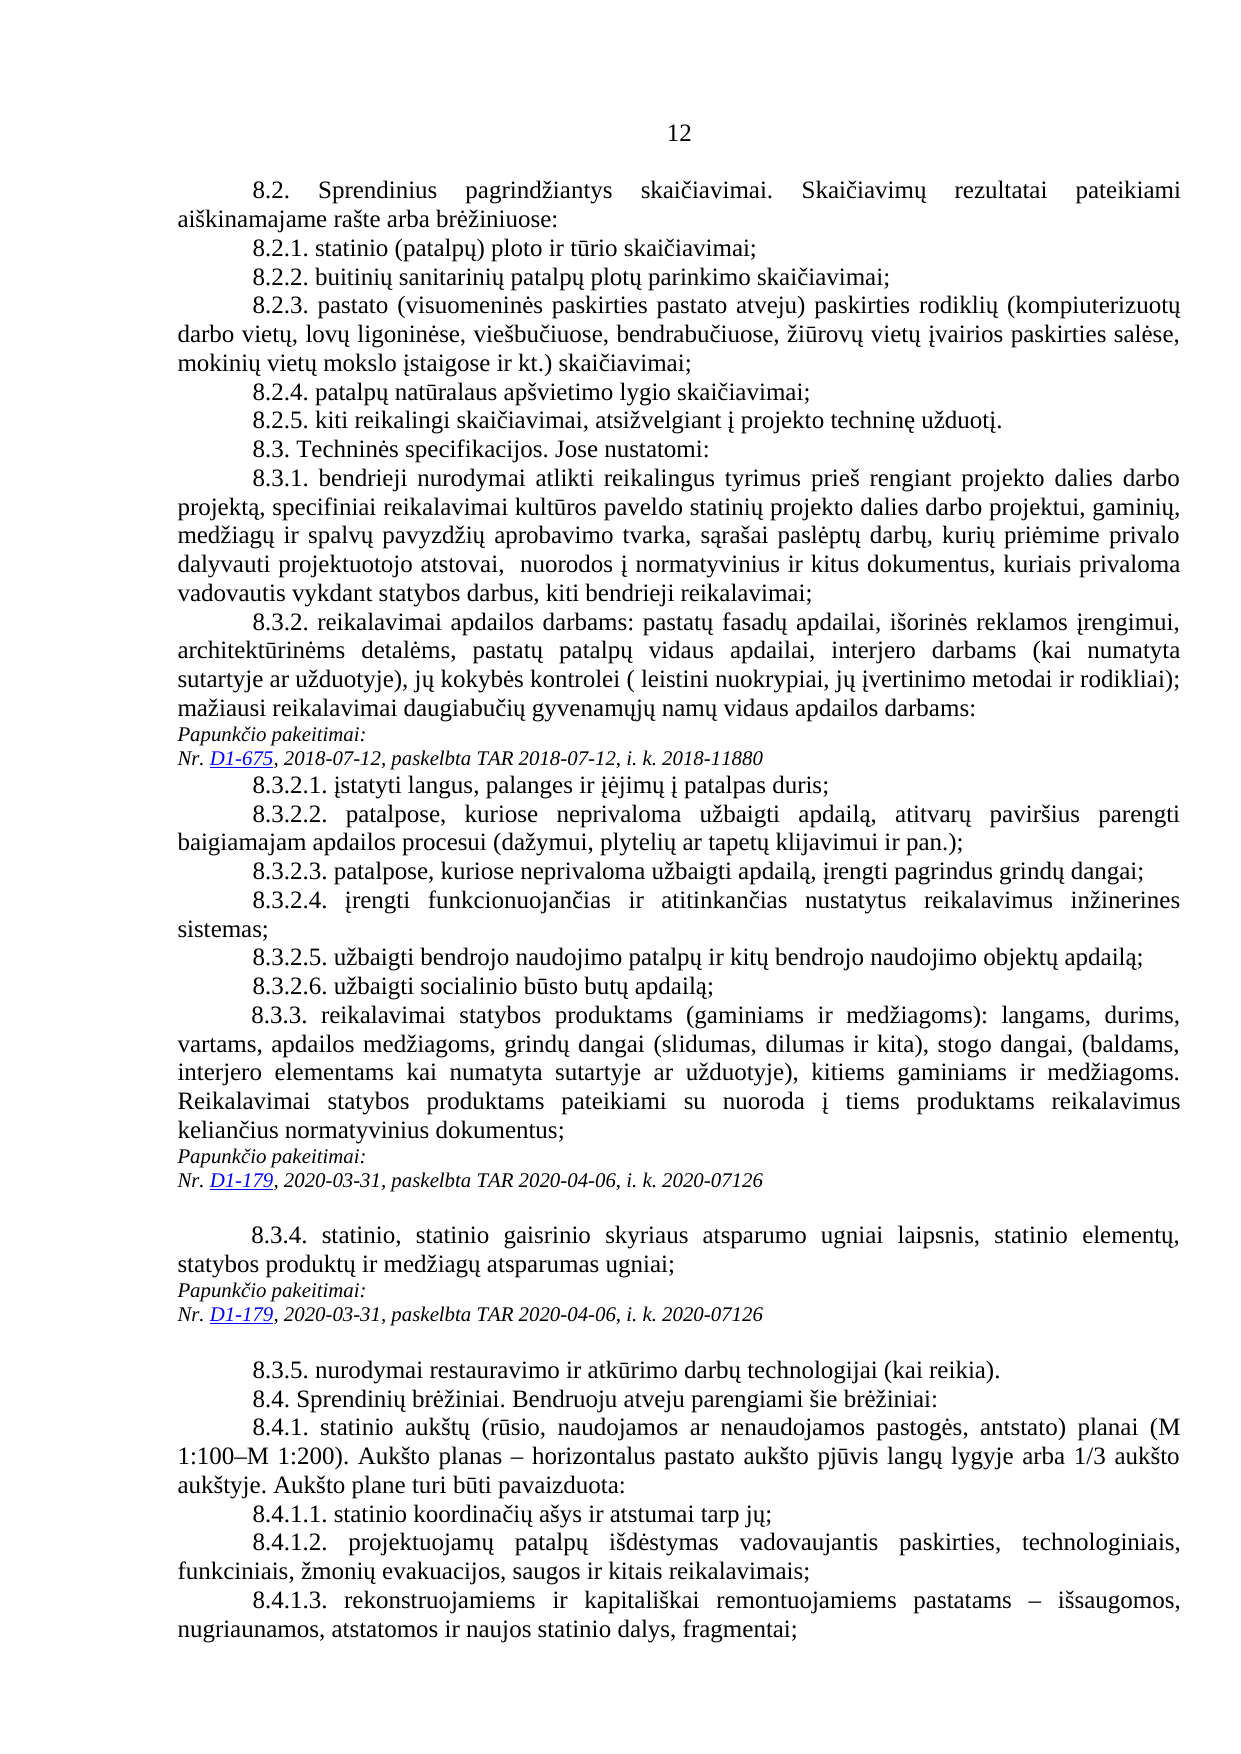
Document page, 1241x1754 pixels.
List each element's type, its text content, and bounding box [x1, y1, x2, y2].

text 8.3.2.6. užbaigti socialinio būsto butų apdailą; [177, 971, 1181, 1000]
text 8.4.1.2. projektuojamų patalpų išdėstymas vadovaujantis paskirties, technologiniais, funkciniais, žmonių evakuacijos, saugos ir kitais reikalavimais; [177, 1527, 1181, 1585]
text Papunkčio pakeitimai: [177, 722, 1181, 746]
text Papunkčio pakeitimai: [177, 1278, 1181, 1302]
text 8.3. Techninės specifikacijos. Jose nustatomi: [177, 434, 1181, 463]
text 8.3.2.5. užbaigti bendrojo naudojimo patalpų ir kitų bendrojo naudojimo objektų apdailą; [177, 942, 1181, 971]
text Nr. D1-675, 2018-07-12, paskelbta TAR 2018-07-12, i. k. 2018-11880 [177, 746, 1181, 770]
text 8.3.5. nurodymai restauravimo ir atkūrimo darbų technologijai (kai reikia). [177, 1355, 1181, 1384]
text 8.3.2.4. įrengti funkcionuojančias ir atitinkančias nustatytus reikalavimus inžinerines sistemas; [177, 885, 1181, 942]
text 8.3.2.1. įstatyti langus, palanges ir įėjimų į patalpas duris; [177, 770, 1181, 799]
text 8.2. Sprendinius pagrindžiantys skaičiavimai. Skaičiavimų rezultatai pateikiami aiškinamajame rašte arba brėžiniuose: [177, 176, 1181, 233]
text 8.3.2.3. patalpose, kuriose neprivaloma užbaigti apdailą, įrengti pagrindus grindų dangai; [177, 856, 1181, 885]
text Nr. D1-179, 2020-03-31, paskelbta TAR 2020-04-06, i. k. 2020-07126 [177, 1168, 1181, 1192]
text 8.3.1. bendrieji nurodymai atlikti reikalingus tyrimus prieš rengiant projekto dalies darbo projektą, specifiniai reikalavimai kultūros paveldo statinių projekto dalies darbo projektui, gaminių, medžiagų ir spalvų pavyzdžių aprobavimo tvarka, sąrašai paslėptų darbų, kurių priėmime privalo dalyvauti projektuotojo atstovai, nuorodos į normatyvinius ir kitus dokumentus, kuriais privaloma vadovautis vykdant statybos darbus, kiti bendrieji reikalavimai; [177, 463, 1181, 607]
text 8.2.1. statinio (patalpų) ploto ir tūrio skaičiavimai; [177, 233, 1181, 262]
text 8.3.2.2. patalpose, kuriose neprivaloma užbaigti apdailą, atitvarų paviršius parengti baigiamajam apdailos procesui (dažymui, plytelių ar tapetų klijavimui ir pan.); [177, 799, 1181, 856]
text Nr. D1-179, 2020-03-31, paskelbta TAR 2020-04-06, i. k. 2020-07126 [177, 1302, 1181, 1326]
text 8.4. Sprendinių brėžiniai. Bendruoju atveju parengiami šie brėžiniai: [177, 1384, 1181, 1412]
text Papunkčio pakeitimai: [177, 1144, 1181, 1168]
text 8.4.1.3. rekonstruojamiems ir kapitališkai remontuojamiems pastatams – išsaugomos, nugriaunamos, atstatomos ir naujos statinio dalys, fragmentai; [177, 1585, 1181, 1642]
text 8.4.1.1. statinio koordinačių ašys ir atstumai tarp jų; [177, 1499, 1181, 1527]
text 8.2.2. buitinių sanitarinių patalpų plotų parinkimo skaičiavimai; [177, 262, 1181, 291]
text 8.2.5. kiti reikalingi skaičiavimai, atsižvelgiant į projekto techninę užduotį. [177, 406, 1181, 434]
text 8.3.2. reikalavimai apdailos darbams: pastatų fasadų apdailai, išorinės reklamos įrengimui, architektūrinėms detalėms, pastatų patalpų vidaus apdailai, interjero darbams (kai numatyta sutartyje ar užduotyje), jų kokybės kontrolei ( leistini nuokrypiai, jų įvertinimo metodai ir rodikliai); mažiausi reikalavimai daugiabučių gyvenamųjų namų vidaus apdailos darbams: [177, 607, 1181, 722]
text 8.4.1. statinio aukštų (rūsio, naudojamos ar nenaudojamos pastogės, antstato) planai (M 1:100–M 1:200). Aukšto planas – horizontalus pastato aukšto pjūvis langų lygyje arba 1/3 aukšto aukštyje. Aukšto plane turi būti pavaizduota: [177, 1412, 1181, 1499]
text 8.3.4. statinio, statinio gaisrinio skyriaus atsparumo ugniai laipsnis, statinio elementų, statybos produktų ir medžiagų atsparumas ugniai; [177, 1221, 1181, 1278]
text 8.2.3. pastato (visuomeninės paskirties pastato atveju) paskirties rodiklių (kompiuterizuotų darbo vietų, lovų ligoninėse, viešbučiuose, bendrabučiuose, žiūrovų vietų įvairios paskirties salėse, mokinių vietų mokslo įstaigose ir kt.) skaičiavimai; [177, 291, 1181, 377]
text 8.3.3. reikalavimai statybos produktams (gaminiams ir medžiagoms): langams, durims, vartams, apdailos medžiagoms, grindų dangai (slidumas, dilumas ir kita), stogo dangai, (baldams, interjero elementams kai numatyta sutartyje ar užduotyje), kitiems gaminiams ir medžiagoms. Reikalavimai statybos produktams pateikiami su nuoroda į tiems produktams reikalavimus keliančius normatyvinius dokumentus; [177, 1000, 1181, 1144]
text 8.2.4. patalpų natūralaus apšvietimo lygio skaičiavimai; [177, 377, 1181, 406]
